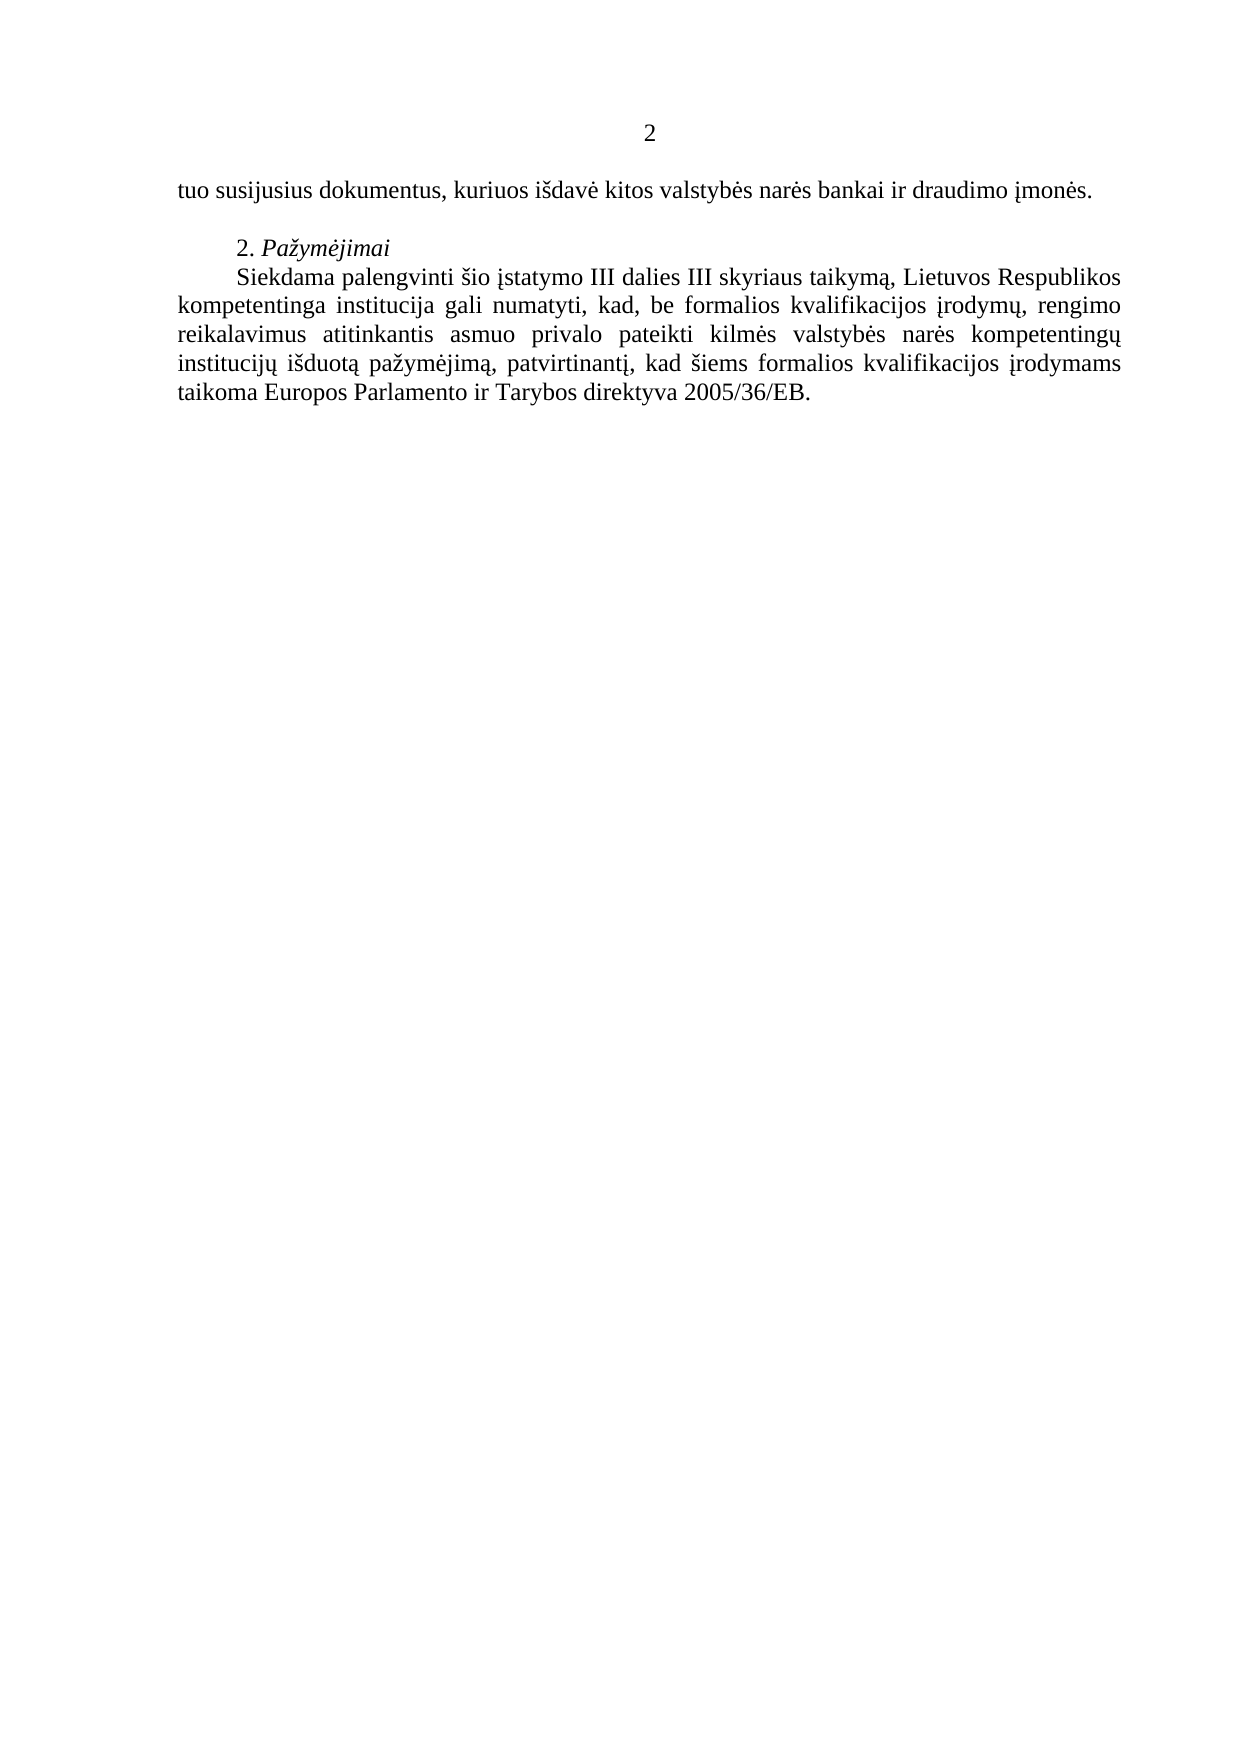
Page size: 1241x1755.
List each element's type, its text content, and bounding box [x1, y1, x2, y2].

text 2. Pažymėjimai [177, 233, 1122, 262]
text Siekdama palengvinti šio įstatymo III dalies III skyriaus taikymą, Lietuvos Respublikos kompetentinga institucija gali numatyti, kad, be formalios kvalifikacijos įrodymų, rengimo reikalavimus atitinkantis asmuo privalo pateikti kilmės valstybės narės kompetentingų institucijų išduotą pažymėjimą, patvirtinantį, kad šiems formalios kvalifikacijos įrodymams taikoma Europos Parlamento ir Tarybos direktyva 2005/36/EB. [177, 262, 1122, 406]
text tuo susijusius dokumentus, kuriuos išdavė kitos valstybės narės bankai ir draudimo įmonės. [177, 176, 1122, 204]
